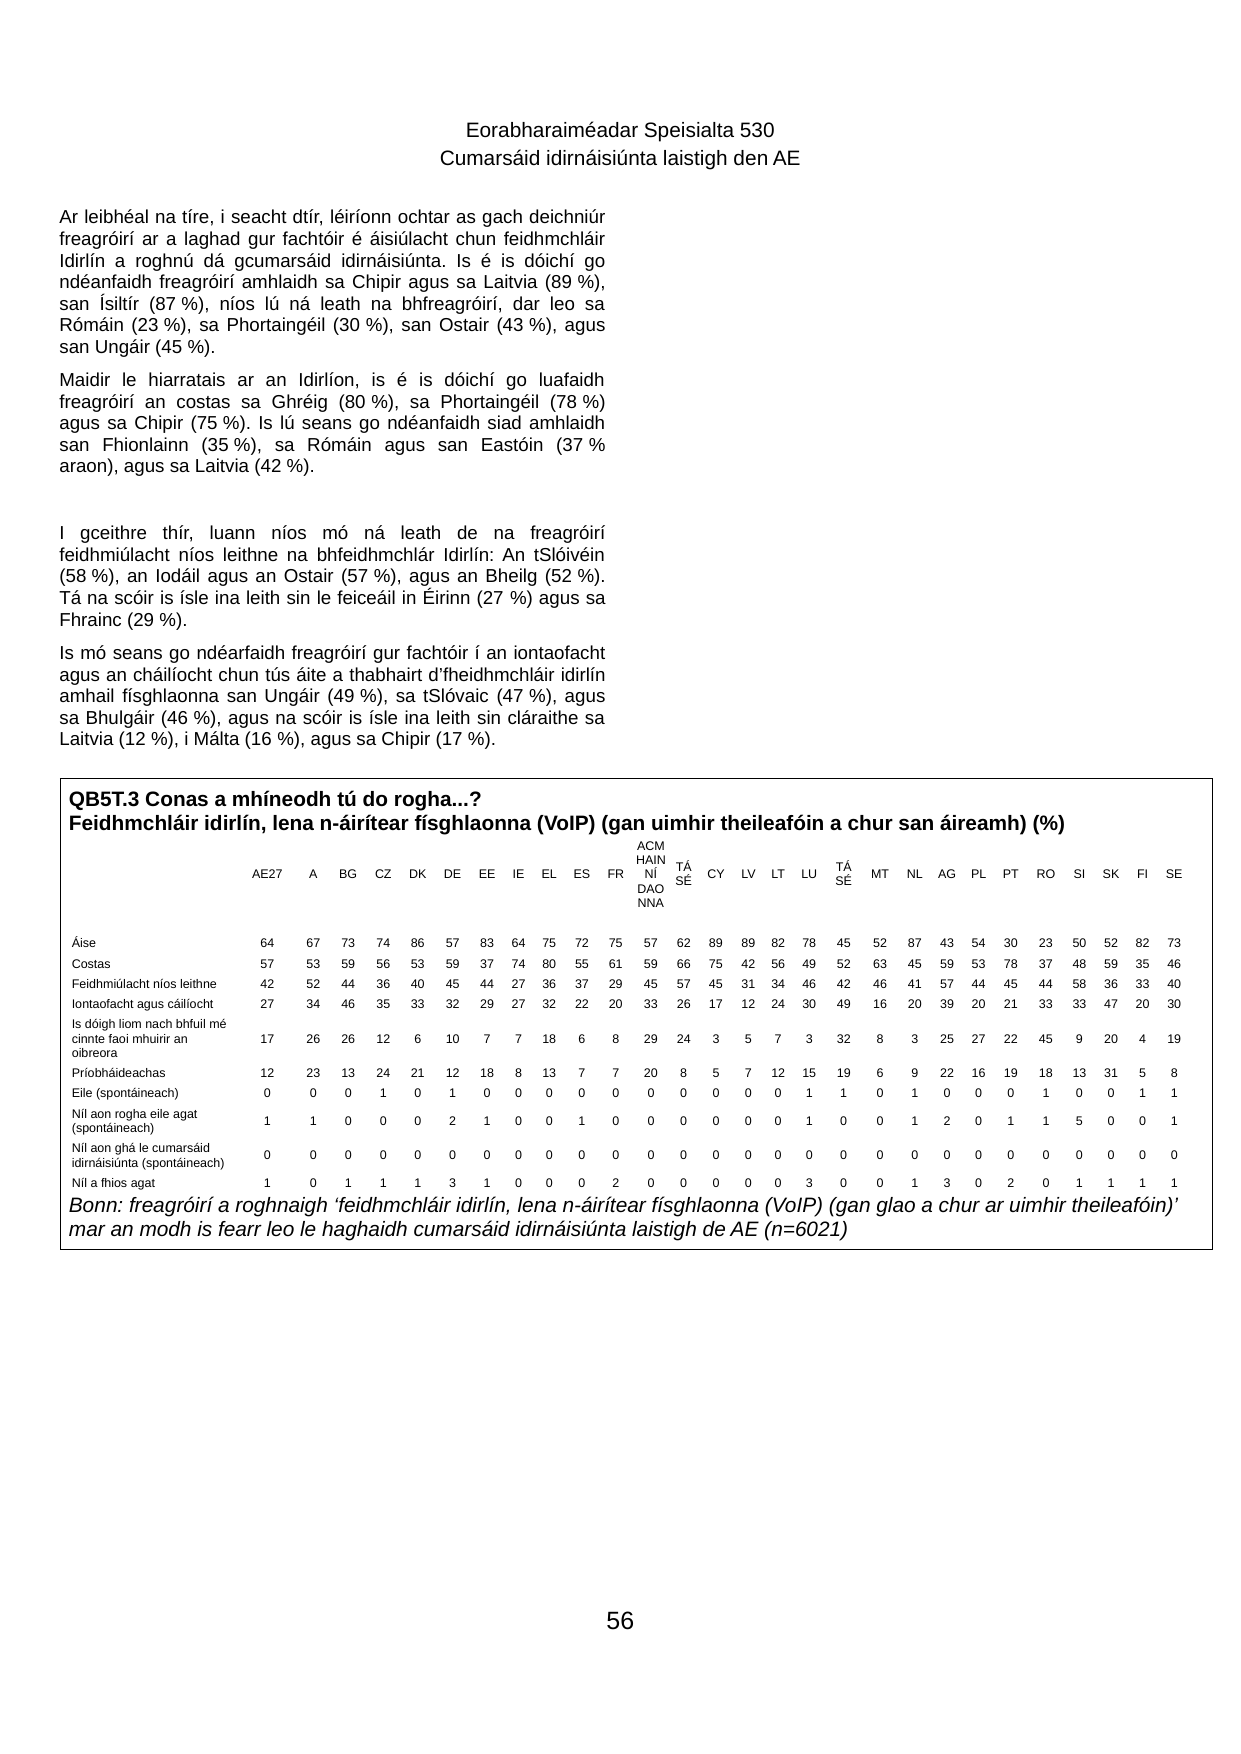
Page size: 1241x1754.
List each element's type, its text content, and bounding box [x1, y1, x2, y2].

table_cell [1128, 913, 1157, 933]
table_cell [565, 913, 598, 933]
table_cell 3 [793, 1014, 825, 1063]
table_cell 64 [238, 933, 296, 953]
table_cell 64 [504, 933, 533, 953]
table_cell 1 [565, 1103, 598, 1138]
table_cell 1 [1157, 1083, 1191, 1103]
table_cell Feidhmiúlacht níos leithne [69, 974, 238, 994]
table_cell 66 [669, 953, 698, 973]
table_cell 19 [1157, 1014, 1191, 1063]
table_cell 57 [669, 974, 698, 994]
table_cell 45 [898, 953, 931, 973]
table_header FI [1128, 835, 1157, 913]
table_cell 29 [633, 1014, 669, 1063]
table_cell 46 [793, 974, 825, 994]
table_cell 0 [793, 1138, 825, 1172]
table_cell 12 [435, 1063, 470, 1083]
table_cell 0 [633, 1103, 669, 1138]
table_cell 3 [931, 1173, 962, 1193]
text I gceithre thír, luann níos mó ná leath de na freagróirí feidhmiúlacht níos leithne na bhfeidhmchlár Idirlín: An tSlóivéin (58 %), an Iodáil agus an Ostair (57 %), agus an Bheilg (52 %). Tá na scóir is ísle ina leith sin le feiceáil in Éirinn (27 %) agus sa Fhrainc (29 %). [59, 522, 605, 630]
table_cell [763, 913, 793, 933]
table_cell 0 [504, 1138, 533, 1172]
table_cell 3 [435, 1173, 470, 1193]
table_cell 30 [994, 933, 1027, 953]
table_cell 0 [733, 1103, 763, 1138]
table_cell 0 [698, 1083, 733, 1103]
table_cell 1 [330, 1173, 366, 1193]
table_cell 0 [1094, 1083, 1128, 1103]
table_header LV [733, 835, 763, 913]
table_cell 1 [366, 1083, 400, 1103]
table_cell 22 [931, 1063, 962, 1083]
table_cell 1 [1027, 1083, 1064, 1103]
table_header MT [862, 835, 898, 913]
table_cell 0 [533, 1138, 565, 1172]
table_cell [504, 913, 533, 933]
table_cell Is dóigh liom nach bhfuil mé cinnte faoi mhuirir an oibreora [69, 1014, 238, 1063]
table_cell 0 [1128, 1138, 1157, 1172]
table_cell 0 [669, 1103, 698, 1138]
text Ar leibhéal na tíre, i seacht dtír, léiríonn ochtar as gach deichniúr freagróirí ar a laghad gur fachtóir é áisiúlacht chun feidhmchláir Idirlín a roghnú dá gcumarsáid idirnáisiúnta. Is é is dóichí go ndéanfaidh freagróirí amhlaidh sa Chipir agus sa Laitvia (89 %), san Ísiltír (87 %), níos lú ná leath na bhfreagróirí, dar leo sa Rómáin (23 %), sa Phortaingéil (30 %), san Ostair (43 %), agus san Ungáir (45 %). [59, 206, 605, 357]
table_cell 52 [1094, 933, 1128, 953]
table_cell 30 [793, 994, 825, 1014]
table_cell [898, 913, 931, 933]
table_cell 57 [931, 974, 962, 994]
table_cell 45 [825, 933, 862, 953]
table_cell 59 [1094, 953, 1128, 973]
table_cell 2 [435, 1103, 470, 1138]
table_cell 48 [1064, 953, 1094, 973]
table_cell 12 [238, 1063, 296, 1083]
table_cell 18 [533, 1014, 565, 1063]
table_cell [1094, 913, 1128, 933]
table_cell 45 [435, 974, 470, 994]
table_cell 7 [599, 1063, 632, 1083]
table_cell [793, 913, 825, 933]
table_cell 0 [533, 1173, 565, 1193]
table_cell 46 [862, 974, 898, 994]
table_header FR [599, 835, 632, 913]
table_cell 40 [400, 974, 435, 994]
table_cell 56 [366, 953, 400, 973]
table_cell 39 [931, 994, 962, 1014]
table_cell Níl aon ghá le cumarsáid idirnáisiúnta (spontáineach) [69, 1138, 238, 1172]
table_cell 16 [862, 994, 898, 1014]
table_cell 0 [994, 1138, 1027, 1172]
table_cell 7 [504, 1014, 533, 1063]
table_cell 53 [963, 953, 994, 973]
table_cell 22 [994, 1014, 1027, 1063]
table_cell 9 [1064, 1014, 1094, 1063]
table_cell 83 [470, 933, 504, 953]
table_cell 57 [238, 953, 296, 973]
table_cell 0 [763, 1083, 793, 1103]
table_cell 1 [435, 1083, 470, 1103]
table_cell 62 [669, 933, 698, 953]
table_cell 27 [504, 974, 533, 994]
table_cell 1 [366, 1173, 400, 1193]
table_cell 33 [400, 994, 435, 1014]
table_cell 44 [1027, 974, 1064, 994]
table_cell 0 [825, 1138, 862, 1172]
table_cell 1 [994, 1103, 1027, 1138]
table_cell 0 [296, 1083, 330, 1103]
table_cell [69, 913, 238, 933]
table_header EE [470, 835, 504, 913]
table_cell 45 [1027, 1014, 1064, 1063]
table_cell 37 [470, 953, 504, 973]
table_cell [533, 913, 565, 933]
table_cell 0 [963, 1103, 994, 1138]
table_cell 41 [898, 974, 931, 994]
table_cell 13 [330, 1063, 366, 1083]
table_cell 7 [733, 1063, 763, 1083]
table_cell 34 [763, 974, 793, 994]
table_header LT [763, 835, 793, 913]
table_cell 31 [1094, 1063, 1128, 1083]
table_cell 54 [963, 933, 994, 953]
table_cell 1 [1128, 1173, 1157, 1193]
table_cell 75 [533, 933, 565, 953]
table_cell 21 [400, 1063, 435, 1083]
table_cell 42 [825, 974, 862, 994]
table_cell 0 [400, 1083, 435, 1103]
table_cell 26 [669, 994, 698, 1014]
table_cell 0 [698, 1138, 733, 1172]
table_cell 5 [1064, 1103, 1094, 1138]
table_header DK [400, 835, 435, 913]
table_cell 0 [931, 1138, 962, 1172]
table_cell 12 [763, 1063, 793, 1083]
table_cell [669, 913, 698, 933]
table_cell 33 [1064, 994, 1094, 1014]
table_cell 5 [698, 1063, 733, 1083]
table_cell 24 [763, 994, 793, 1014]
table_cell 20 [1128, 994, 1157, 1014]
table_header AG [931, 835, 962, 913]
table_cell 5 [733, 1014, 763, 1063]
table_cell 75 [599, 933, 632, 953]
table_cell 24 [366, 1063, 400, 1083]
table_cell 18 [1027, 1063, 1064, 1083]
table_cell 0 [533, 1083, 565, 1103]
table_cell 0 [330, 1103, 366, 1138]
table_cell 0 [599, 1083, 632, 1103]
table_cell 0 [1064, 1138, 1094, 1172]
table_cell 58 [1064, 974, 1094, 994]
table_cell 21 [994, 994, 1027, 1014]
table_cell Níl aon rogha eile agat (spontáineach) [69, 1103, 238, 1138]
table_cell [1064, 913, 1094, 933]
table_cell 20 [898, 994, 931, 1014]
table_header BG [330, 835, 366, 913]
table_cell 73 [330, 933, 366, 953]
table_cell 0 [565, 1138, 598, 1172]
table_cell [366, 913, 400, 933]
table_cell 52 [296, 974, 330, 994]
table_cell 0 [825, 1173, 862, 1193]
table_cell 0 [763, 1138, 793, 1172]
table_cell 0 [1064, 1083, 1094, 1103]
table_cell 29 [470, 994, 504, 1014]
table_cell 1 [1128, 1083, 1157, 1103]
table_cell 0 [763, 1173, 793, 1193]
table_cell 9 [898, 1063, 931, 1083]
table_cell 74 [504, 953, 533, 973]
table_cell 0 [862, 1083, 898, 1103]
table_header CZ [366, 835, 400, 913]
table_header EL [533, 835, 565, 913]
table_cell [733, 913, 763, 933]
table_cell [238, 913, 296, 933]
table_cell 0 [633, 1083, 669, 1103]
table_cell 2 [599, 1173, 632, 1193]
table_cell 61 [599, 953, 632, 973]
table_cell 59 [435, 953, 470, 973]
table_cell 7 [470, 1014, 504, 1063]
table_cell 18 [470, 1063, 504, 1083]
table_cell 8 [1157, 1063, 1191, 1083]
table_cell [1027, 913, 1064, 933]
table_cell Eile (spontáineach) [69, 1083, 238, 1103]
table_cell 53 [400, 953, 435, 973]
table_cell 1 [793, 1083, 825, 1103]
table_cell 0 [698, 1103, 733, 1138]
table_cell 0 [400, 1103, 435, 1138]
table_cell 30 [1157, 994, 1191, 1014]
table_cell 0 [1027, 1173, 1064, 1193]
table_header PL [963, 835, 994, 913]
table_cell 0 [733, 1083, 763, 1103]
table_cell 0 [435, 1138, 470, 1172]
table_cell 50 [1064, 933, 1094, 953]
table_cell 43 [931, 933, 962, 953]
table_cell 0 [825, 1103, 862, 1138]
table_header ACMHAINNÍ DAONNA [633, 835, 669, 913]
table_header A [296, 835, 330, 913]
table_cell [470, 913, 504, 933]
table_cell 0 [296, 1138, 330, 1172]
table_header SE [1157, 835, 1191, 913]
table_cell 46 [1157, 953, 1191, 973]
table_cell 0 [994, 1083, 1027, 1103]
table_cell 1 [1064, 1173, 1094, 1193]
table_header PT [994, 835, 1027, 913]
table_cell 35 [1128, 953, 1157, 973]
table_cell 1 [1157, 1173, 1191, 1193]
table_cell 59 [330, 953, 366, 973]
table_header IE [504, 835, 533, 913]
table_cell 49 [793, 953, 825, 973]
text Bonn: freagróirí a roghnaigh ‘feidhmchláir idirlín, lena n-áirítear físghlaonna (VoIP) (gan glao a chur ar uimhir theileafóin)’ mar an modh is fearr leo le haghaidh cumarsáid idirnáisiúnta laistigh de AE (n=6021) [69, 1193, 1203, 1241]
table_cell 25 [931, 1014, 962, 1063]
table_cell 12 [366, 1014, 400, 1063]
table_cell 26 [330, 1014, 366, 1063]
table_header AE27 [238, 835, 296, 913]
table_cell 8 [862, 1014, 898, 1063]
table_cell 75 [698, 953, 733, 973]
table_cell 74 [366, 933, 400, 953]
table_cell 3 [698, 1014, 733, 1063]
table_cell 7 [763, 1014, 793, 1063]
table_cell 0 [698, 1173, 733, 1193]
table_cell 0 [565, 1083, 598, 1103]
table_cell 27 [238, 994, 296, 1014]
table_cell 33 [1128, 974, 1157, 994]
table_cell 42 [238, 974, 296, 994]
table_cell [931, 913, 962, 933]
table_cell 0 [330, 1083, 366, 1103]
table_cell 0 [366, 1138, 400, 1172]
table_cell 0 [733, 1173, 763, 1193]
table_cell 1 [898, 1173, 931, 1193]
table_cell 27 [504, 994, 533, 1014]
table_cell 37 [565, 974, 598, 994]
table_cell 0 [504, 1083, 533, 1103]
table_cell 0 [533, 1103, 565, 1138]
table_cell 2 [931, 1103, 962, 1138]
table_cell 57 [435, 933, 470, 953]
table_header DE [435, 835, 470, 913]
table_cell 34 [296, 994, 330, 1014]
table_cell 8 [669, 1063, 698, 1083]
table_cell 78 [793, 933, 825, 953]
table_cell Áise [69, 933, 238, 953]
table_cell 63 [862, 953, 898, 973]
table_cell 13 [533, 1063, 565, 1083]
table_cell 33 [1027, 994, 1064, 1014]
table_header ES [565, 835, 598, 913]
table_cell [330, 913, 366, 933]
table_cell 31 [733, 974, 763, 994]
table_cell 0 [669, 1083, 698, 1103]
table_cell 0 [400, 1138, 435, 1172]
table_header TÁ SÉ [669, 835, 698, 913]
table_cell 45 [994, 974, 1027, 994]
table_cell 1 [238, 1103, 296, 1138]
text Is mó seans go ndéarfaidh freagróirí gur fachtóir í an iontaofacht agus an cháilíocht chun tús áite a thabhairt d’fheidhmchláir idirlín amhail físghlaonna san Ungáir (49 %), sa tSlóvaic (47 %), agus sa Bhulgáir (46 %), agus na scóir is ísle ina leith sin cláraithe sa Laitvia (12 %), i Málta (16 %), agus sa Chipir (17 %). [59, 642, 605, 750]
table_cell 2 [994, 1173, 1027, 1193]
table_cell 3 [898, 1014, 931, 1063]
table_cell 42 [733, 953, 763, 973]
table_cell 0 [1094, 1103, 1128, 1138]
table_cell 73 [1157, 933, 1191, 953]
table_cell 0 [1157, 1138, 1191, 1172]
table_cell 72 [565, 933, 598, 953]
table_cell 89 [698, 933, 733, 953]
table_cell 27 [963, 1014, 994, 1063]
table_cell 19 [825, 1063, 862, 1083]
table_header SI [1064, 835, 1094, 913]
table_cell 86 [400, 933, 435, 953]
table_cell 44 [963, 974, 994, 994]
table_cell [698, 913, 733, 933]
table_cell 0 [963, 1173, 994, 1193]
table_cell 7 [565, 1063, 598, 1083]
table_cell [862, 913, 898, 933]
table_cell 17 [238, 1014, 296, 1063]
table_cell 89 [733, 933, 763, 953]
table_cell 20 [633, 1063, 669, 1083]
table_cell 33 [633, 994, 669, 1014]
table_header LU [793, 835, 825, 913]
table_header TÁ SÉ [825, 835, 862, 913]
table_cell Príobháideachas [69, 1063, 238, 1083]
table_cell 1 [470, 1173, 504, 1193]
table_cell 0 [366, 1103, 400, 1138]
table_cell 0 [633, 1138, 669, 1172]
table_cell 45 [698, 974, 733, 994]
table_cell [963, 913, 994, 933]
table_cell 0 [504, 1103, 533, 1138]
table_cell 24 [669, 1014, 698, 1063]
table_header [69, 835, 238, 913]
table_cell 55 [565, 953, 598, 973]
table_cell 47 [1094, 994, 1128, 1014]
table_cell 52 [862, 933, 898, 953]
table_cell 40 [1157, 974, 1191, 994]
table_cell 0 [1027, 1138, 1064, 1172]
table_cell 0 [296, 1173, 330, 1193]
table_cell 59 [633, 953, 669, 973]
text Feidhmchláir idirlín, lena n-áirítear físghlaonna (VoIP) (gan uimhir theileafóin a chur san áireamh) (%) [69, 811, 1203, 835]
table_cell 0 [330, 1138, 366, 1172]
table_cell 36 [1094, 974, 1128, 994]
table_cell 0 [862, 1103, 898, 1138]
table_cell 6 [400, 1014, 435, 1063]
table_cell 35 [366, 994, 400, 1014]
table_cell 0 [862, 1138, 898, 1172]
text Maidir le hiarratais ar an Idirlíon, is é is dóichí go luafaidh freagróirí an costas sa Ghréig (80 %), sa Phortaingéil (78 %) agus sa Chipir (75 %). Is lú seans go ndéanfaidh siad amhlaidh san Fhionlainn (35 %), sa Rómáin agus san Eastóin (37 % araon), agus sa Laitvia (42 %). [59, 369, 605, 477]
table_cell 6 [565, 1014, 598, 1063]
table_cell 23 [1027, 933, 1064, 953]
table_cell 45 [633, 974, 669, 994]
table_cell 44 [330, 974, 366, 994]
table_cell 12 [733, 994, 763, 1014]
table_cell 16 [963, 1063, 994, 1083]
table_cell 49 [825, 994, 862, 1014]
table_cell 0 [931, 1083, 962, 1103]
table_cell Iontaofacht agus cáilíocht [69, 994, 238, 1014]
table_cell 20 [963, 994, 994, 1014]
table_cell 0 [1128, 1103, 1157, 1138]
table_cell [1157, 913, 1191, 933]
table_header NL [898, 835, 931, 913]
table_cell 59 [931, 953, 962, 973]
table_cell 37 [1027, 953, 1064, 973]
table_cell 10 [435, 1014, 470, 1063]
table_cell 1 [825, 1083, 862, 1103]
table_cell 0 [599, 1103, 632, 1138]
table_cell Níl a fhios agat [69, 1173, 238, 1193]
table_cell 1 [898, 1103, 931, 1138]
table_cell 3 [793, 1173, 825, 1193]
table_cell 53 [296, 953, 330, 973]
table_cell 0 [470, 1083, 504, 1103]
table_cell 52 [825, 953, 862, 973]
table_cell 36 [533, 974, 565, 994]
table_cell Costas [69, 953, 238, 973]
table_cell [435, 913, 470, 933]
table_cell 0 [504, 1173, 533, 1193]
table_cell 23 [296, 1063, 330, 1083]
table_cell 15 [793, 1063, 825, 1083]
table_cell [825, 913, 862, 933]
table_cell 17 [698, 994, 733, 1014]
table_cell 4 [1128, 1014, 1157, 1063]
table_cell 1 [793, 1103, 825, 1138]
table_cell 0 [470, 1138, 504, 1172]
table_cell [400, 913, 435, 933]
table_cell [599, 913, 632, 933]
table_cell 32 [825, 1014, 862, 1063]
table_cell 1 [1094, 1173, 1128, 1193]
table_cell 1 [470, 1103, 504, 1138]
table_cell 0 [963, 1083, 994, 1103]
table_header RO [1027, 835, 1064, 913]
table_cell 0 [898, 1138, 931, 1172]
table_cell 57 [633, 933, 669, 953]
table_cell [633, 913, 669, 933]
table_cell 80 [533, 953, 565, 973]
table_cell 0 [238, 1083, 296, 1103]
table_cell 0 [1094, 1138, 1128, 1172]
table_cell 5 [1128, 1063, 1157, 1083]
text QB5T.3 Conas a mhíneodh tú do rogha...? [69, 787, 1203, 811]
table_cell 0 [963, 1138, 994, 1172]
table_cell 32 [533, 994, 565, 1014]
table_cell 82 [763, 933, 793, 953]
table_header CY [698, 835, 733, 913]
table_cell 0 [763, 1103, 793, 1138]
table_cell 0 [669, 1173, 698, 1193]
table_cell [994, 913, 1027, 933]
table_cell 1 [296, 1103, 330, 1138]
table_cell 8 [599, 1014, 632, 1063]
table_cell 26 [296, 1014, 330, 1063]
table_cell 67 [296, 933, 330, 953]
table_cell 32 [435, 994, 470, 1014]
table_cell 87 [898, 933, 931, 953]
table_cell 6 [862, 1063, 898, 1083]
table_cell 13 [1064, 1063, 1094, 1083]
table_cell 0 [669, 1138, 698, 1172]
table_cell 0 [599, 1138, 632, 1172]
table_cell 36 [366, 974, 400, 994]
table_cell 29 [599, 974, 632, 994]
table_cell 20 [1094, 1014, 1128, 1063]
table_cell 0 [633, 1173, 669, 1193]
table_cell 0 [565, 1173, 598, 1193]
table_cell 1 [1157, 1103, 1191, 1138]
table_cell 1 [238, 1173, 296, 1193]
table_cell 0 [733, 1138, 763, 1172]
table_cell 56 [763, 953, 793, 973]
table_cell 8 [504, 1063, 533, 1083]
table_cell 19 [994, 1063, 1027, 1083]
table_cell [296, 913, 330, 933]
table_cell 78 [994, 953, 1027, 973]
table_cell 0 [238, 1138, 296, 1172]
table_cell 1 [400, 1173, 435, 1193]
table_cell 1 [898, 1083, 931, 1103]
table_cell 0 [862, 1173, 898, 1193]
table_cell 1 [1027, 1103, 1064, 1138]
table_cell 22 [565, 994, 598, 1014]
table_cell 46 [330, 994, 366, 1014]
table_cell 20 [599, 994, 632, 1014]
table_header SK [1094, 835, 1128, 913]
table_cell 82 [1128, 933, 1157, 953]
table_cell 44 [470, 974, 504, 994]
